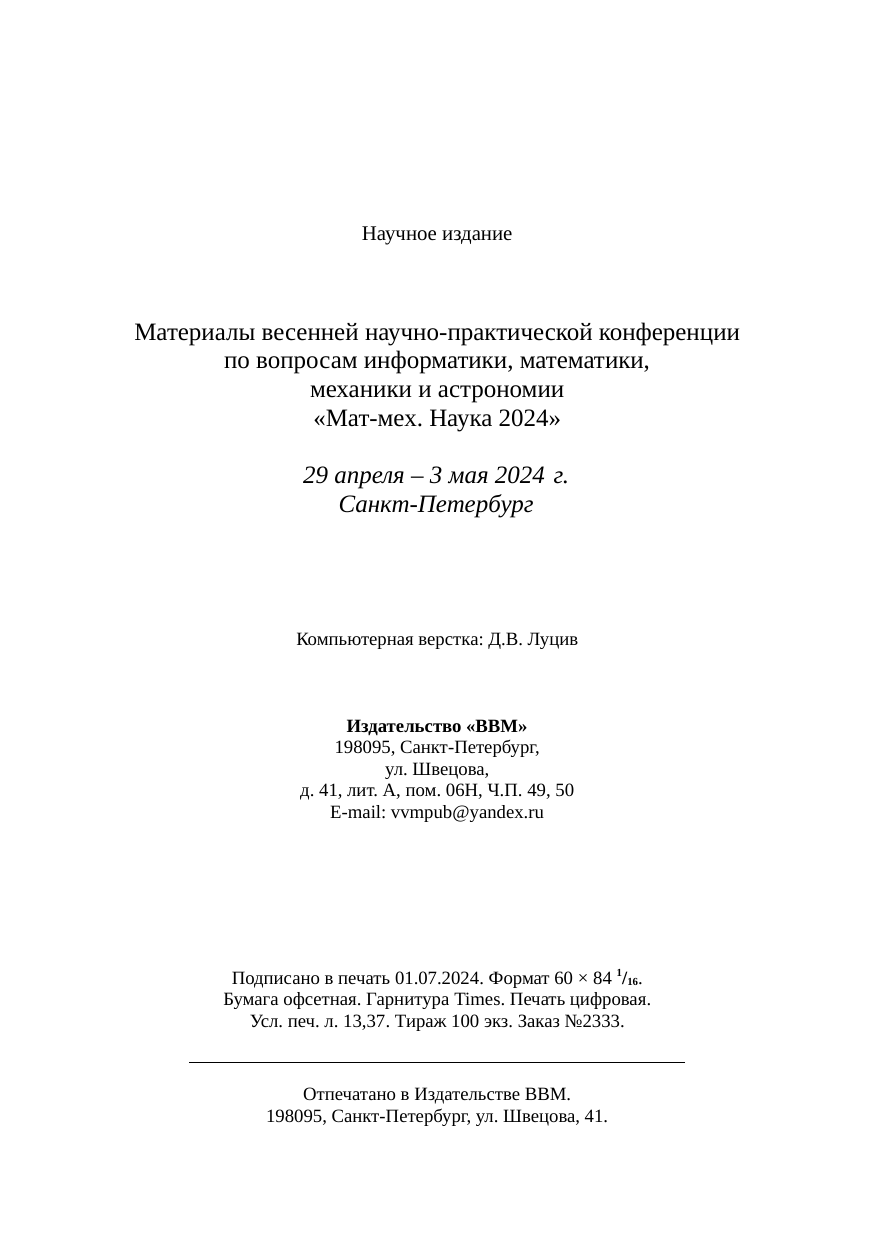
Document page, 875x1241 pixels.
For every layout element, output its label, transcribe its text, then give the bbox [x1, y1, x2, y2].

text 198095, Санкт-Петербург, [100, 736, 774, 758]
text Материалы весенней научно-практической конференции по вопросам информатики, математики, механики и астрономии «Мат-мех. Наука 2024» [100, 317, 774, 432]
text 198095, Санкт-Петербург, ул. Швецова, 41. [189, 1105, 685, 1126]
text д. 41, лит. А, пом. 06Н, Ч.П. 49, 50 [100, 779, 774, 801]
text Научное издание [100, 221, 774, 245]
text E-mail: vvmpub@yandex.ru [100, 801, 774, 822]
text Санкт-Петербург [100, 489, 774, 518]
text Усл. печ. л. 13,37. Тираж 100 экз. Заказ №2333. [100, 1010, 774, 1031]
text Компьютерная верстка: Д.В. Луцив [100, 628, 774, 650]
text ул. Швецова, [100, 758, 774, 779]
text 29 апреля – 3 мая 2024 г. [100, 460, 774, 489]
text Отпечатано в Издательстве ВВМ. [189, 1083, 685, 1105]
text Подписано в печать 01.07.2024. Формат 60 × 84 1/16. [100, 967, 774, 988]
text Бумага офсетная. Гарнитура Times. Печать цифровая. [100, 988, 774, 1010]
text Издательство «ВВМ» [100, 714, 774, 736]
